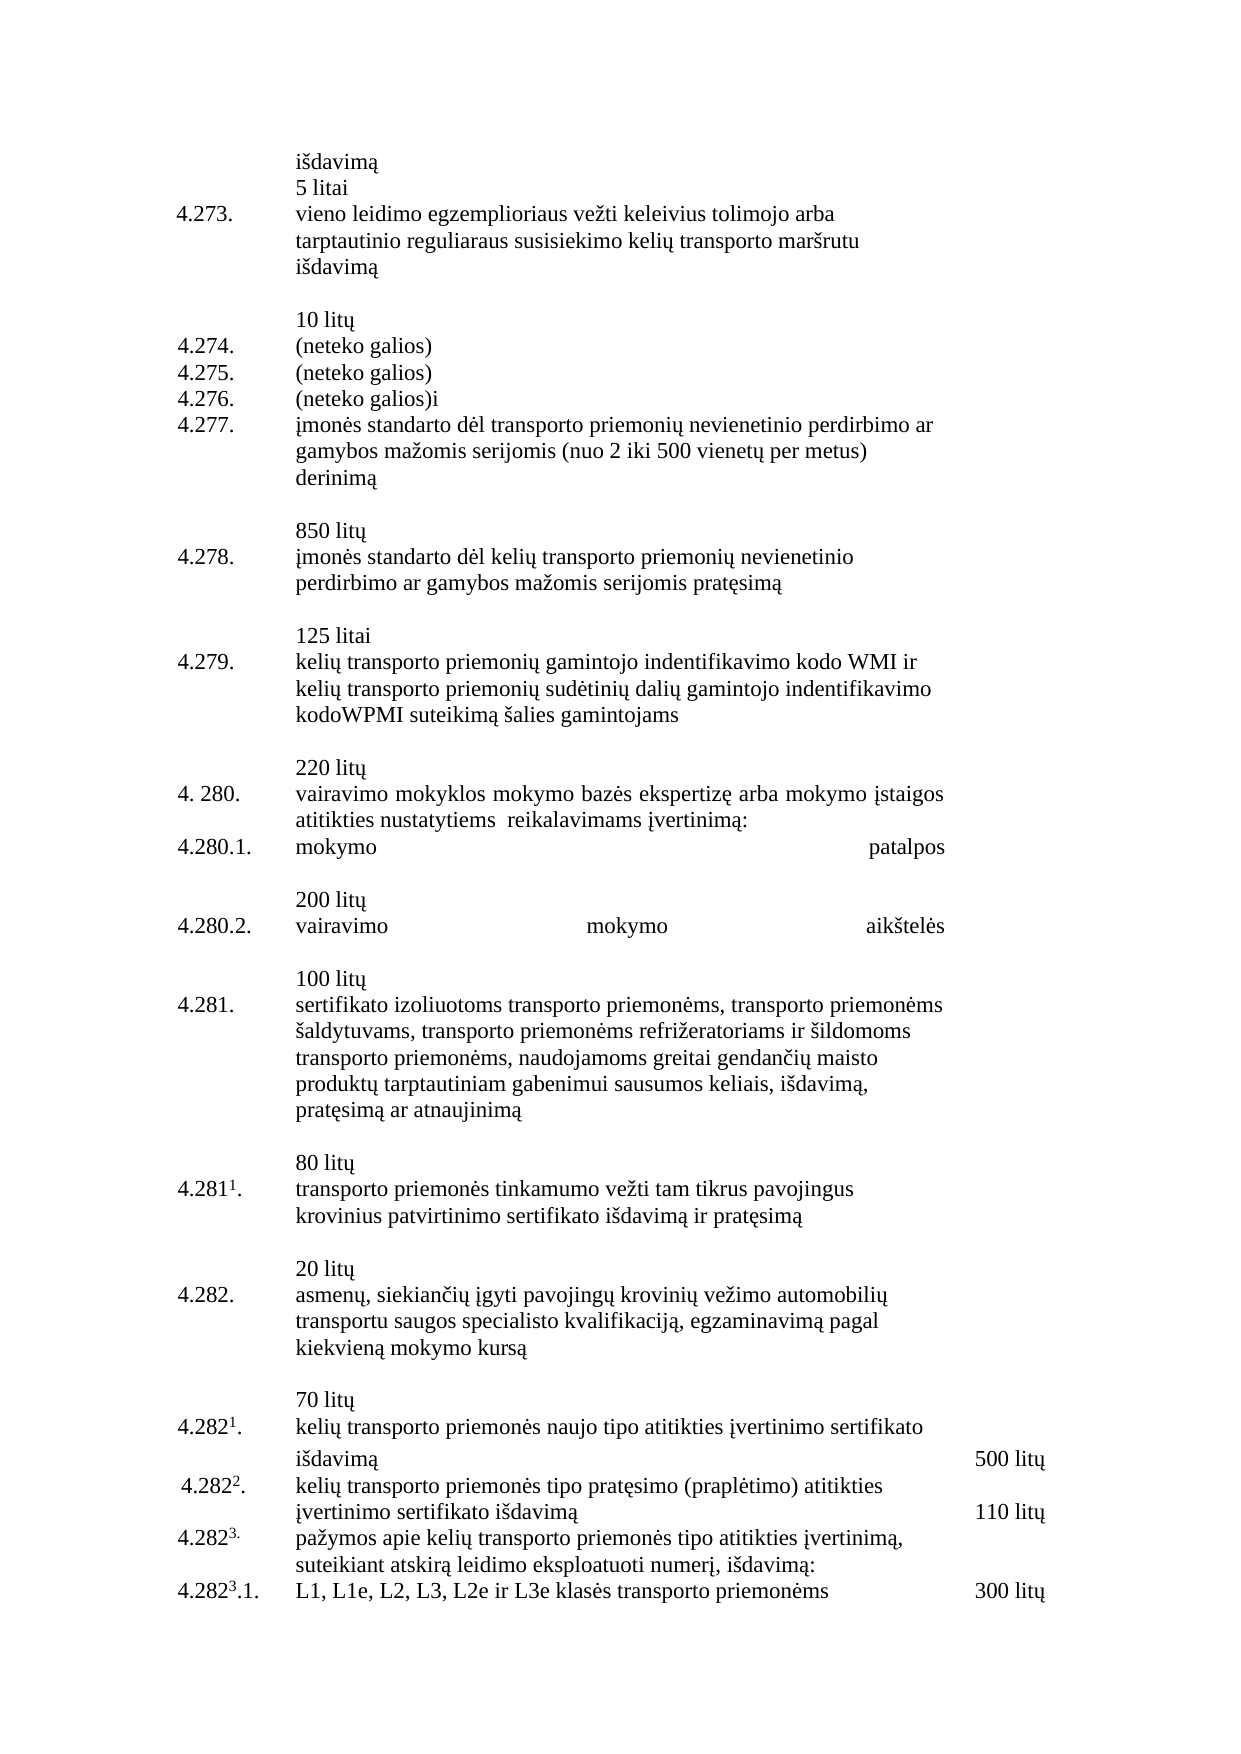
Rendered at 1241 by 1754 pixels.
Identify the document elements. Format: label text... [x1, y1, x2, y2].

text 4.279. kelių transporto priemonių gamintojo indentifikavimo kodo WMI ir kelių transporto priemonių sudėtinių dalių gamintojo indentifikavimo kodoWPMI suteikimą šalies gamintojams 220 litų [177, 648, 945, 780]
text 4.280.2. vairavimo mokymo aikštelės 100 litų [177, 912, 945, 991]
text 4.2811. transporto priemonės tinkamumo vežti tam tikrus pavojingus krovinius patvirtinimo sertifikato išdavimą ir pratęsimą 20 litų [177, 1176, 945, 1281]
text 4.2823. pažymos apie kelių transporto priemonės tipo atitikties įvertinimą, [177, 1524, 974, 1551]
text 4.2822. kelių transporto priemonės tipo pratęsimo (praplėtimo) atitikties [181, 1472, 1122, 1498]
text 4.2821. kelių transporto priemonės naujo tipo atitikties įvertinimo sertifikato [177, 1413, 1122, 1439]
text 4.2823.1. L1, L1e, L2, L3, L2e ir L3e klasės transporto priemonėms 300 litų [177, 1577, 1240, 1603]
text suteikiant atskirą leidimo eksploatuoti numerį, išdavimą: [177, 1551, 974, 1577]
text 4.281. sertifikato izoliuotoms transporto priemonėms, transporto priemonėms šaldytuvams, transporto priemonėms refrižeratoriams ir šildomoms transporto priemonėms, naudojamoms greitai gendančių maisto produktų tarptautiniam gabenimui sausumos keliais, išdavimą, pratęsimą ar atnaujinimą 80 litų [177, 991, 945, 1176]
text 4. 280. vairavimo mokyklos mokymo bazės ekspertizę arba mokymo įstaigos atitikties nustatytiems reikalavimams įvertinimą: [177, 780, 945, 833]
text 4.276. (neteko galios)i [177, 385, 945, 411]
text išdavimą 5 litai [177, 148, 945, 200]
text 4.273. vieno leidimo egzemplioriaus vežti keleivius tolimojo arba tarptautinio reguliaraus susisiekimo kelių transporto maršrutu išdavimą 10 litų [176, 200, 945, 332]
text 4.282. asmenų, siekiančių įgyti pavojingų krovinių vežimo automobilių transportu saugos specialisto kvalifikaciją, egzaminavimą pagal kiekvieną mokymo kursą 70 litų [177, 1281, 945, 1413]
text 4.278. įmonės standarto dėl kelių transporto priemonių nevienetinio perdirbimo ar gamybos mažomis serijomis pratęsimą 125 litai [177, 543, 945, 648]
text 4.277. įmonės standarto dėl transporto priemonių nevienetinio perdirbimo ar gamybos mažomis serijomis (nuo 2 iki 500 vienetų per metus) derinimą 850 litų [177, 411, 945, 543]
text 4.280.1. mokymo patalpos 200 litų [177, 833, 945, 912]
text 4.275. (neteko galios) [177, 358, 945, 385]
text įvertinimo sertifikato išdavimą 110 litų [108, 1498, 1240, 1524]
text išdavimą 500 litų [181, 1445, 1122, 1472]
text 4.274. (neteko galios) [177, 332, 945, 358]
